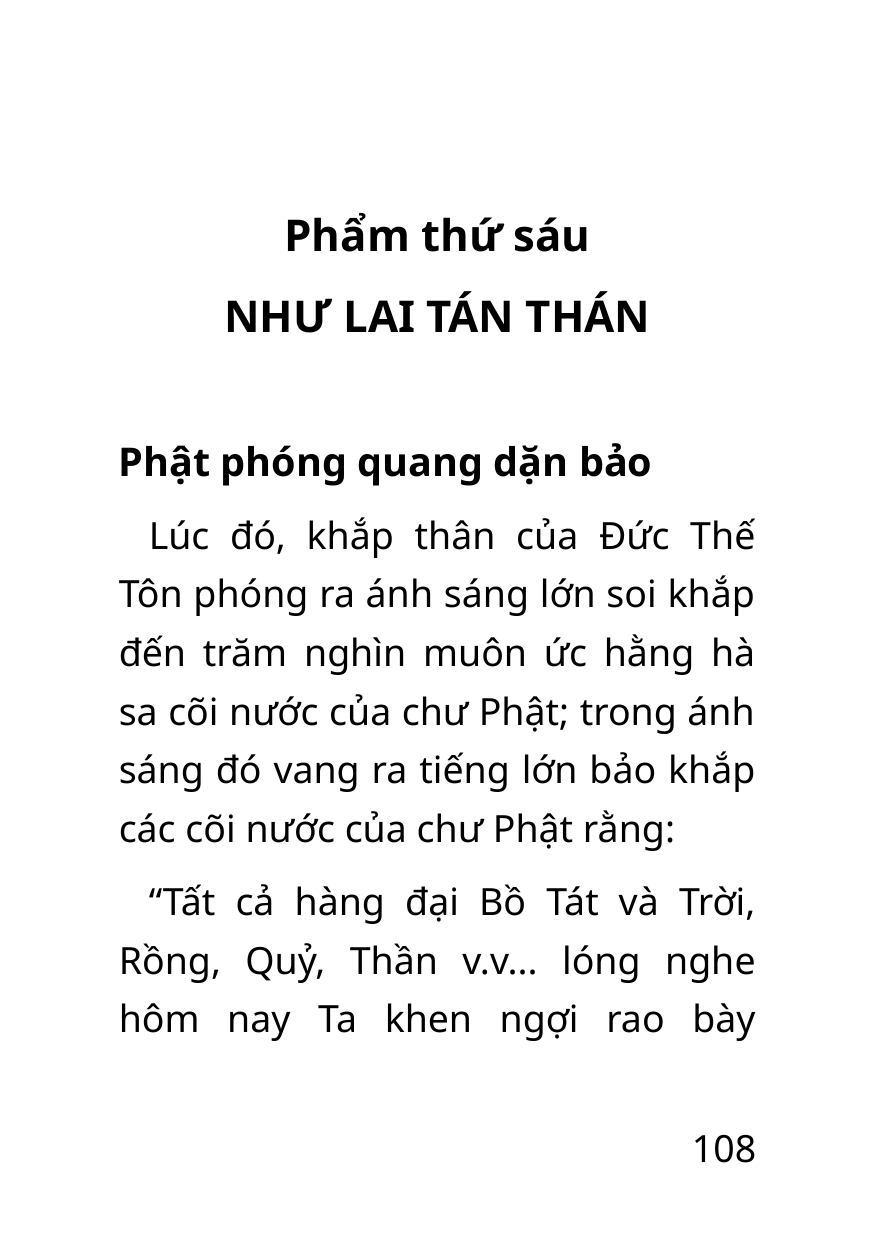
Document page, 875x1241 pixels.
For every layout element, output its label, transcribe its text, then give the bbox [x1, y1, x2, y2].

subtitle NHƯ LAI TÁN THÁN [118, 286, 756, 346]
text Phẩm thứ sáu [118, 204, 756, 264]
subtitle Phật phóng quang dặn bảo [118, 434, 756, 488]
text Lúc đó, khắp thân của Đức Thế Tôn phóng ra ánh sáng lớn soi khắp đến trăm nghìn muôn ức hằng hà sa cõi nước của chư Phật; trong ánh sáng đó vang ra tiếng lớn bảo khắp các cõi nước của chư Phật rằng: [118, 509, 756, 853]
text “Tất cả hàng đại Bồ Tát và Trời, Rồng, Quỷ, Thần v.v... lóng nghe hôm nay Ta khen ngợi rao bày [118, 875, 756, 1044]
